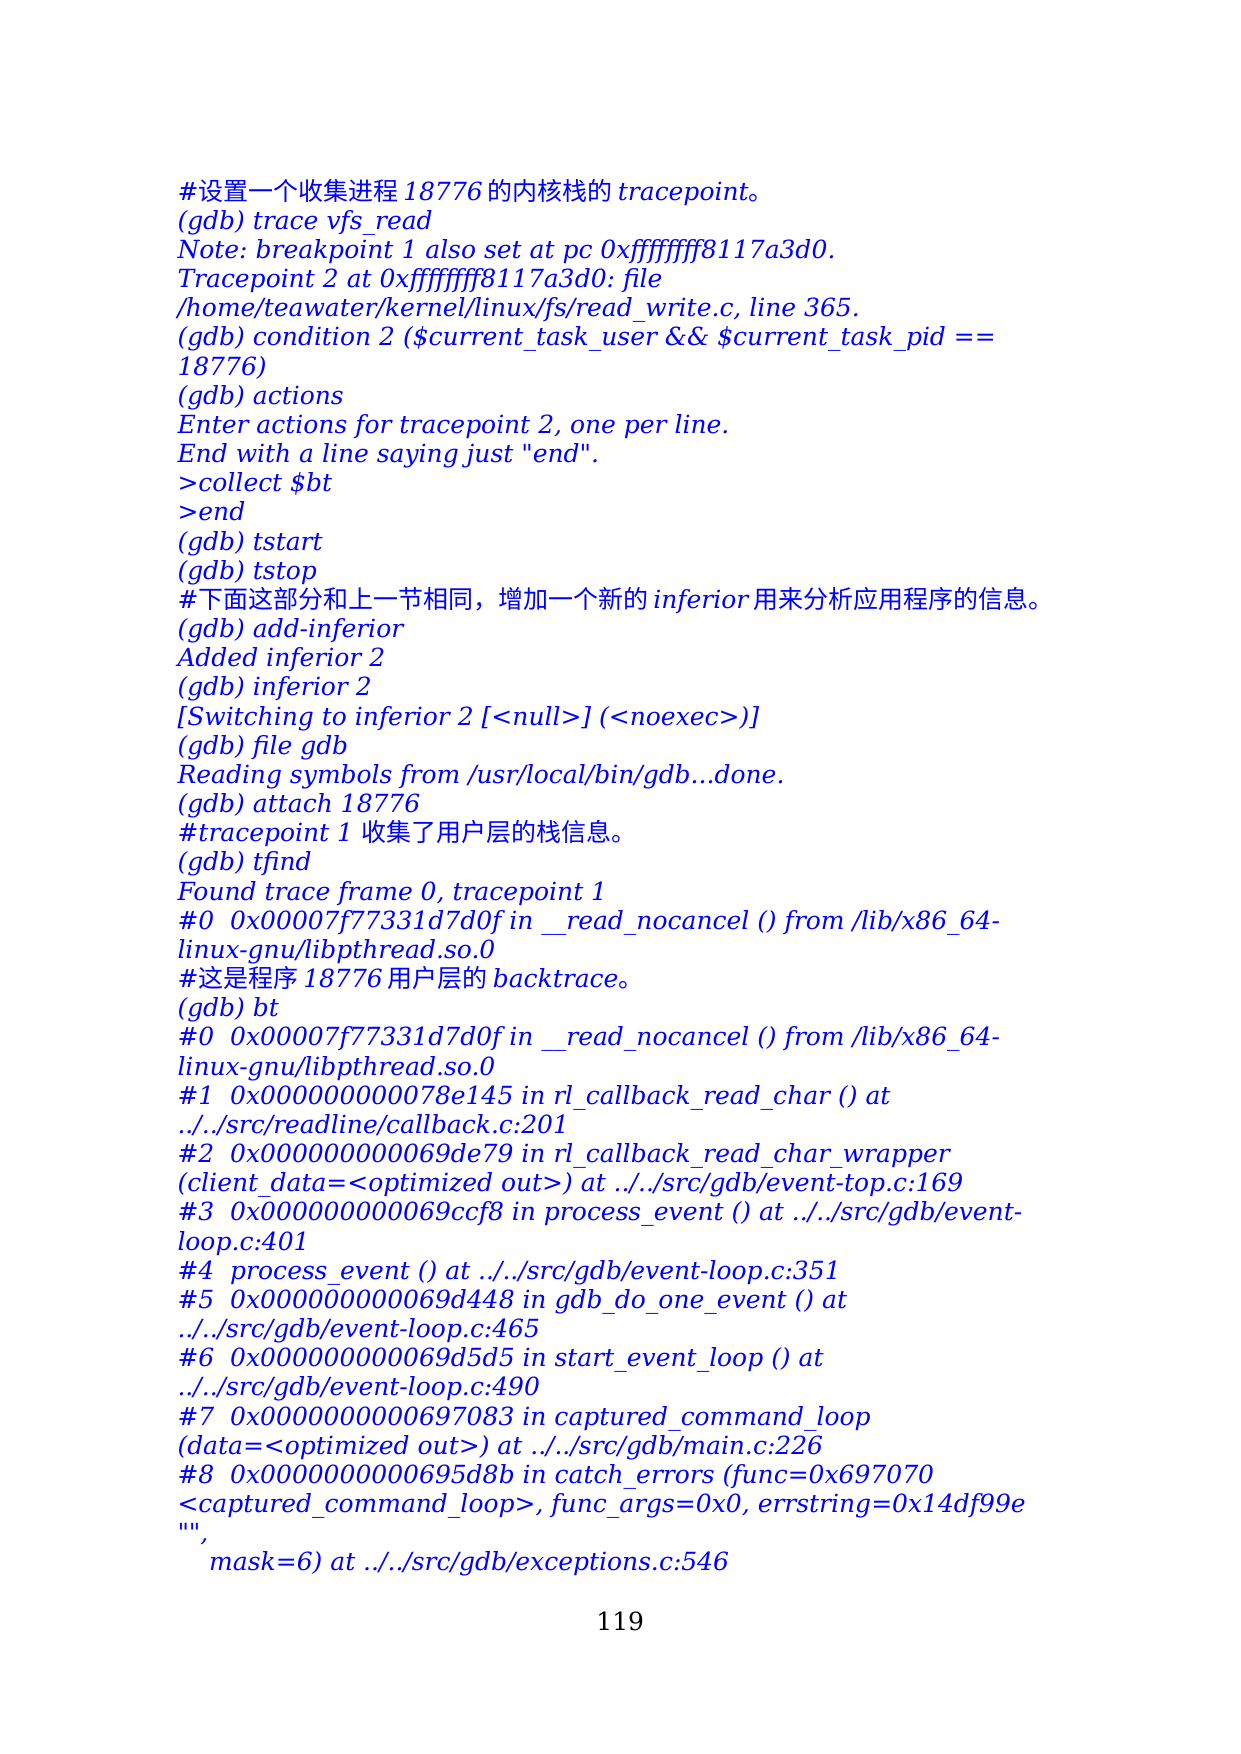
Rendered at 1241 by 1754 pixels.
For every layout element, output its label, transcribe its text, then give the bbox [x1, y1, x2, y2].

text (gdb) add-inferior [177, 614, 1063, 643]
text (gdb) inferior 2 [177, 673, 1063, 702]
text #1 0x000000000078e145 in rl_callback_read_char () at ../../src/readline/callback.c:201 [177, 1081, 1063, 1139]
text #3 0x000000000069ccf8 in process_event () at ../../src/gdb/event-loop.c:401 [177, 1198, 1063, 1256]
text (gdb) tstart [177, 527, 1063, 556]
text (gdb) tstop [177, 556, 1063, 585]
text #tracepoint 1 收集了用户层的栈信息。 [177, 818, 1063, 848]
text #设置一个收集进程18776的内核栈的tracepoint。 [177, 177, 1063, 206]
text (gdb) trace vfs_read [177, 206, 1063, 235]
text (gdb) attach 18776 [177, 789, 1063, 818]
text #这是程序18776用户层的backtrace。 [177, 964, 1063, 993]
text mask=6) at ../../src/gdb/exceptions.c:546 [177, 1548, 1063, 1577]
text (gdb) condition 2 ($current_task_user && $current_task_pid == 18776) [177, 323, 1063, 381]
text (gdb) actions [177, 381, 1063, 410]
text #2 0x000000000069de79 in rl_callback_read_char_wrapper (client_data=<optimized out>) at ../../src/gdb/event-top.c:169 [177, 1139, 1063, 1198]
text #0 0x00007f77331d7d0f in __read_nocancel () from /lib/x86_64-linux-gnu/libpthread.so.0 [177, 906, 1063, 964]
text #0 0x00007f77331d7d0f in __read_nocancel () from /lib/x86_64-linux-gnu/libpthread.so.0 [177, 1023, 1063, 1081]
text Reading symbols from /usr/local/bin/gdb...done. [177, 760, 1063, 789]
text #5 0x000000000069d448 in gdb_do_one_event () at ../../src/gdb/event-loop.c:465 [177, 1285, 1063, 1343]
text Added inferior 2 [177, 643, 1063, 673]
text #4 process_event () at ../../src/gdb/event-loop.c:351 [177, 1256, 1063, 1285]
text (gdb) file gdb [177, 731, 1063, 760]
text (gdb) bt [177, 993, 1063, 1023]
text Found trace frame 0, tracepoint 1 [177, 877, 1063, 906]
text (gdb) tfind [177, 848, 1063, 877]
text Enter actions for tracepoint 2, one per line. [177, 410, 1063, 439]
text #6 0x000000000069d5d5 in start_event_loop () at ../../src/gdb/event-loop.c:490 [177, 1343, 1063, 1402]
text [Switching to inferior 2 [<null>] (<noexec>)] [177, 702, 1063, 731]
text >end [177, 498, 1063, 527]
text #7 0x0000000000697083 in captured_command_loop (data=<optimized out>) at ../../src/gdb/main.c:226 [177, 1402, 1063, 1460]
text #8 0x0000000000695d8b in catch_errors (func=0x697070 <captured_command_loop>, func_args=0x0, errstring=0x14df99e "", [177, 1460, 1063, 1548]
text #下面这部分和上一节相同，增加一个新的inferior用来分析应用程序的信息。 [177, 585, 1063, 614]
text Note: breakpoint 1 also set at pc 0xffffffff8117a3d0. [177, 235, 1063, 264]
text >collect $bt [177, 468, 1063, 498]
text Tracepoint 2 at 0xffffffff8117a3d0: file /home/teawater/kernel/linux/fs/read_write.c, line 365. [177, 264, 1063, 323]
text End with a line saying just "end". [177, 439, 1063, 468]
